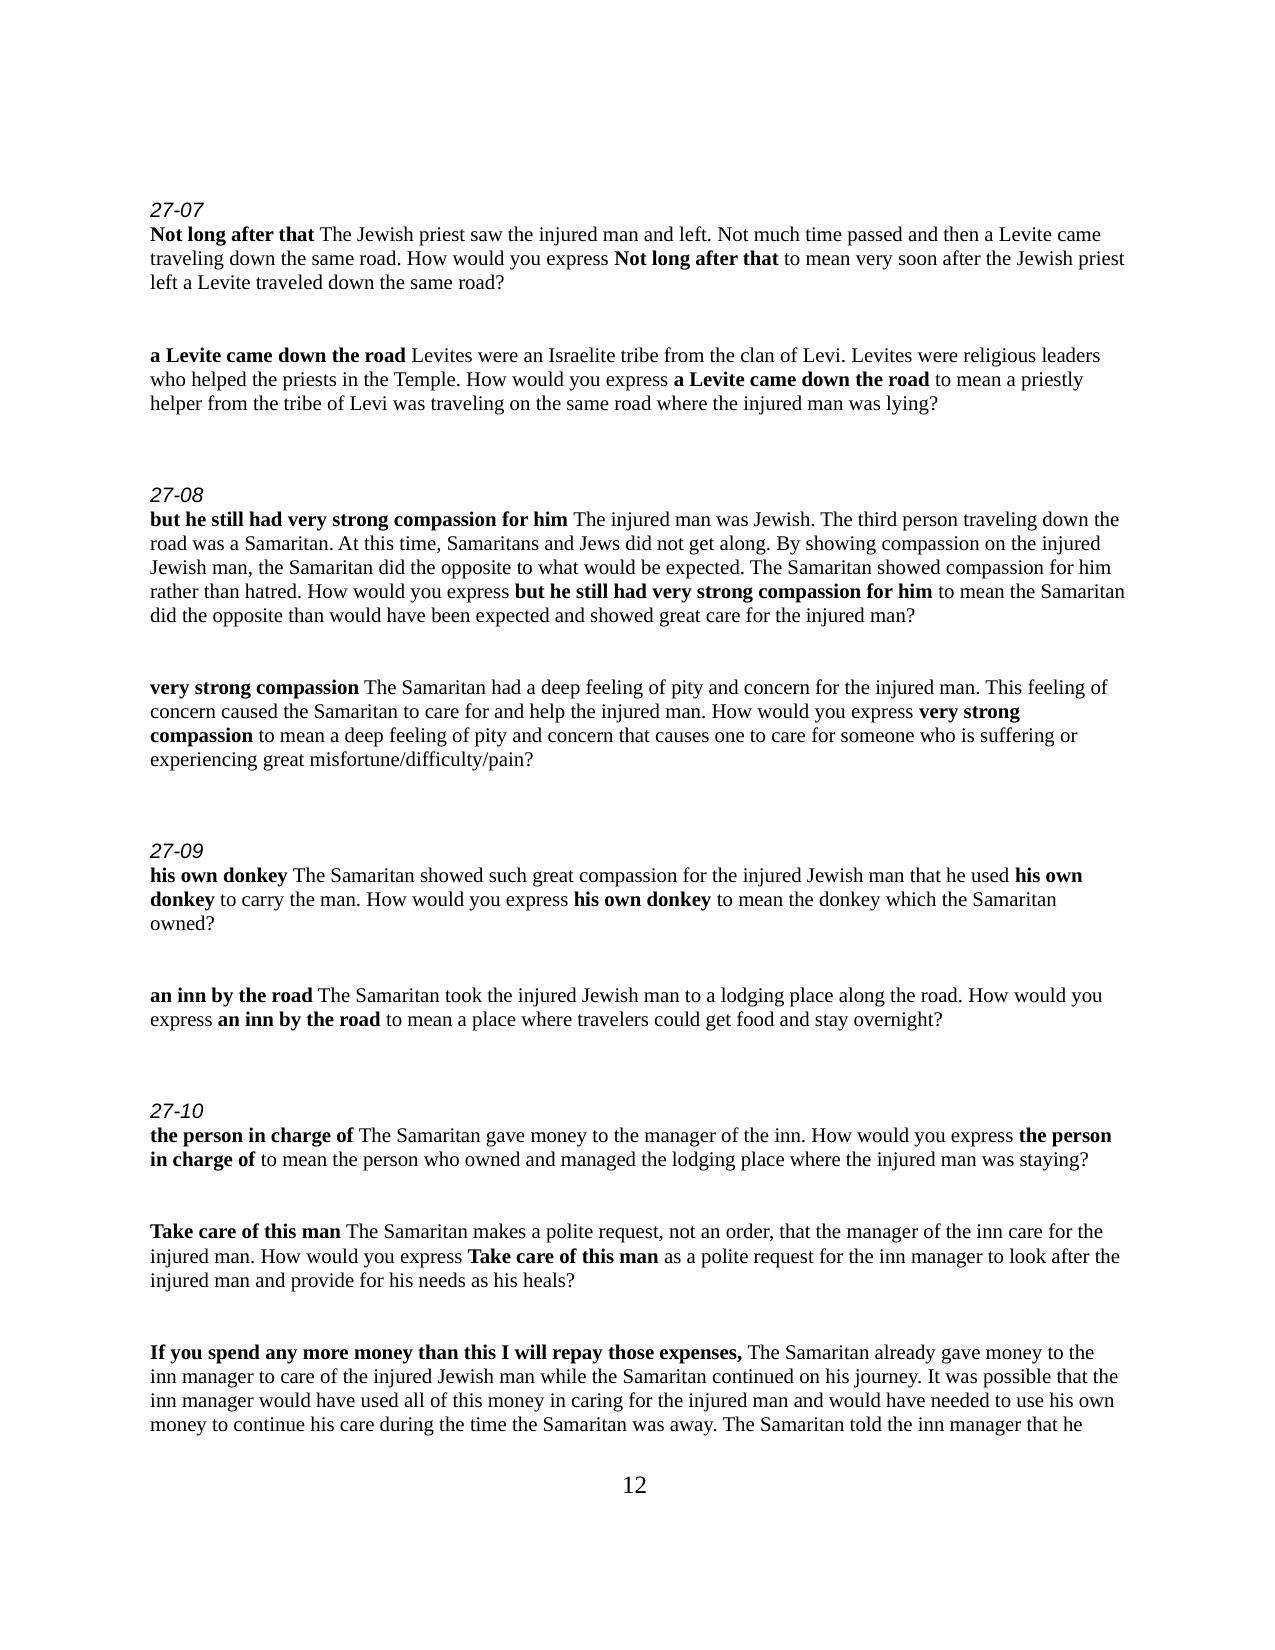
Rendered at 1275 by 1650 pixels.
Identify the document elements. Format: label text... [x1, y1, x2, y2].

text but he still had very strong compassion for him The injured man was Jewish. The third person traveling down the road was a Samaritan. At this time, Samaritans and Jews did not get along. By showing compassion on the injured Jewish man, the Samaritan did the opposite to what would be expected. The Samaritan showed compassion for him rather than hatred. How would you express but he still had very strong compassion for him to mean the Samaritan did the opposite than would have been expected and showed great care for the injured man? [150, 506, 1125, 627]
text a Levite came down the road Levites were an Israelite tribe from the clan of Levi. Levites were religious leaders who helped the priests in the Temple. How would you express a Levite came down the road to mean a priestly helper from the tribe of Levi was traveling on the same road where the injured man was lying? [150, 343, 1125, 415]
text If you spend any more money than this I will repay those expenses, The Samaritan already gave money to the inn manager to care of the injured Jewish man while the Samaritan continued on his journey. It was possible that the inn manager would have used all of this money in caring for the injured man and would have needed to use his own money to continue his care during the time the Samaritan was away. The Samaritan told the inn manager that he [150, 1340, 1125, 1436]
text an inn by the road The Samaritan took the injured Jewish man to a lodging place along the road. How would you express an inn by the road to mean a place where travelers could get food and stay overnight? [150, 983, 1125, 1031]
subtitle 27-08 [150, 482, 1125, 506]
text very strong compassion The Samaritan had a deep feeling of pity and concern for the injured man. This feeling of concern caused the Samaritan to care for and help the injured man. How would you express very strong compassion to mean a deep feeling of pity and concern that causes one to care for someone who is suffering or experiencing great misfortune/difficulty/pain? [150, 675, 1125, 771]
text the person in charge of The Samaritan gave money to the manager of the inn. How would you express the person in charge of to mean the person who owned and managed the lodging place where the injured man was staying? [150, 1123, 1125, 1171]
text Take care of this man The Samaritan makes a polite request, not an order, that the manager of the inn care for the injured man. How would you express Take care of this man as a polite request for the inn manager to look after the injured man and provide for his needs as his heals? [150, 1219, 1125, 1292]
text Not long after that The Jewish priest saw the injured man and left. Not much time passed and then a Levite came traveling down the same road. How would you express Not long after that to mean very soon after the Jewish priest left a Levite traveled down the same road? [150, 222, 1125, 294]
subtitle 27-07 [150, 198, 1125, 222]
text his own donkey The Samaritan showed such great compassion for the injured Jewish man that he used his own donkey to carry the man. How would you express his own donkey to mean the donkey which the Samaritan owned? [150, 863, 1125, 935]
subtitle 27-09 [150, 839, 1125, 863]
subtitle 27-10 [150, 1099, 1125, 1123]
